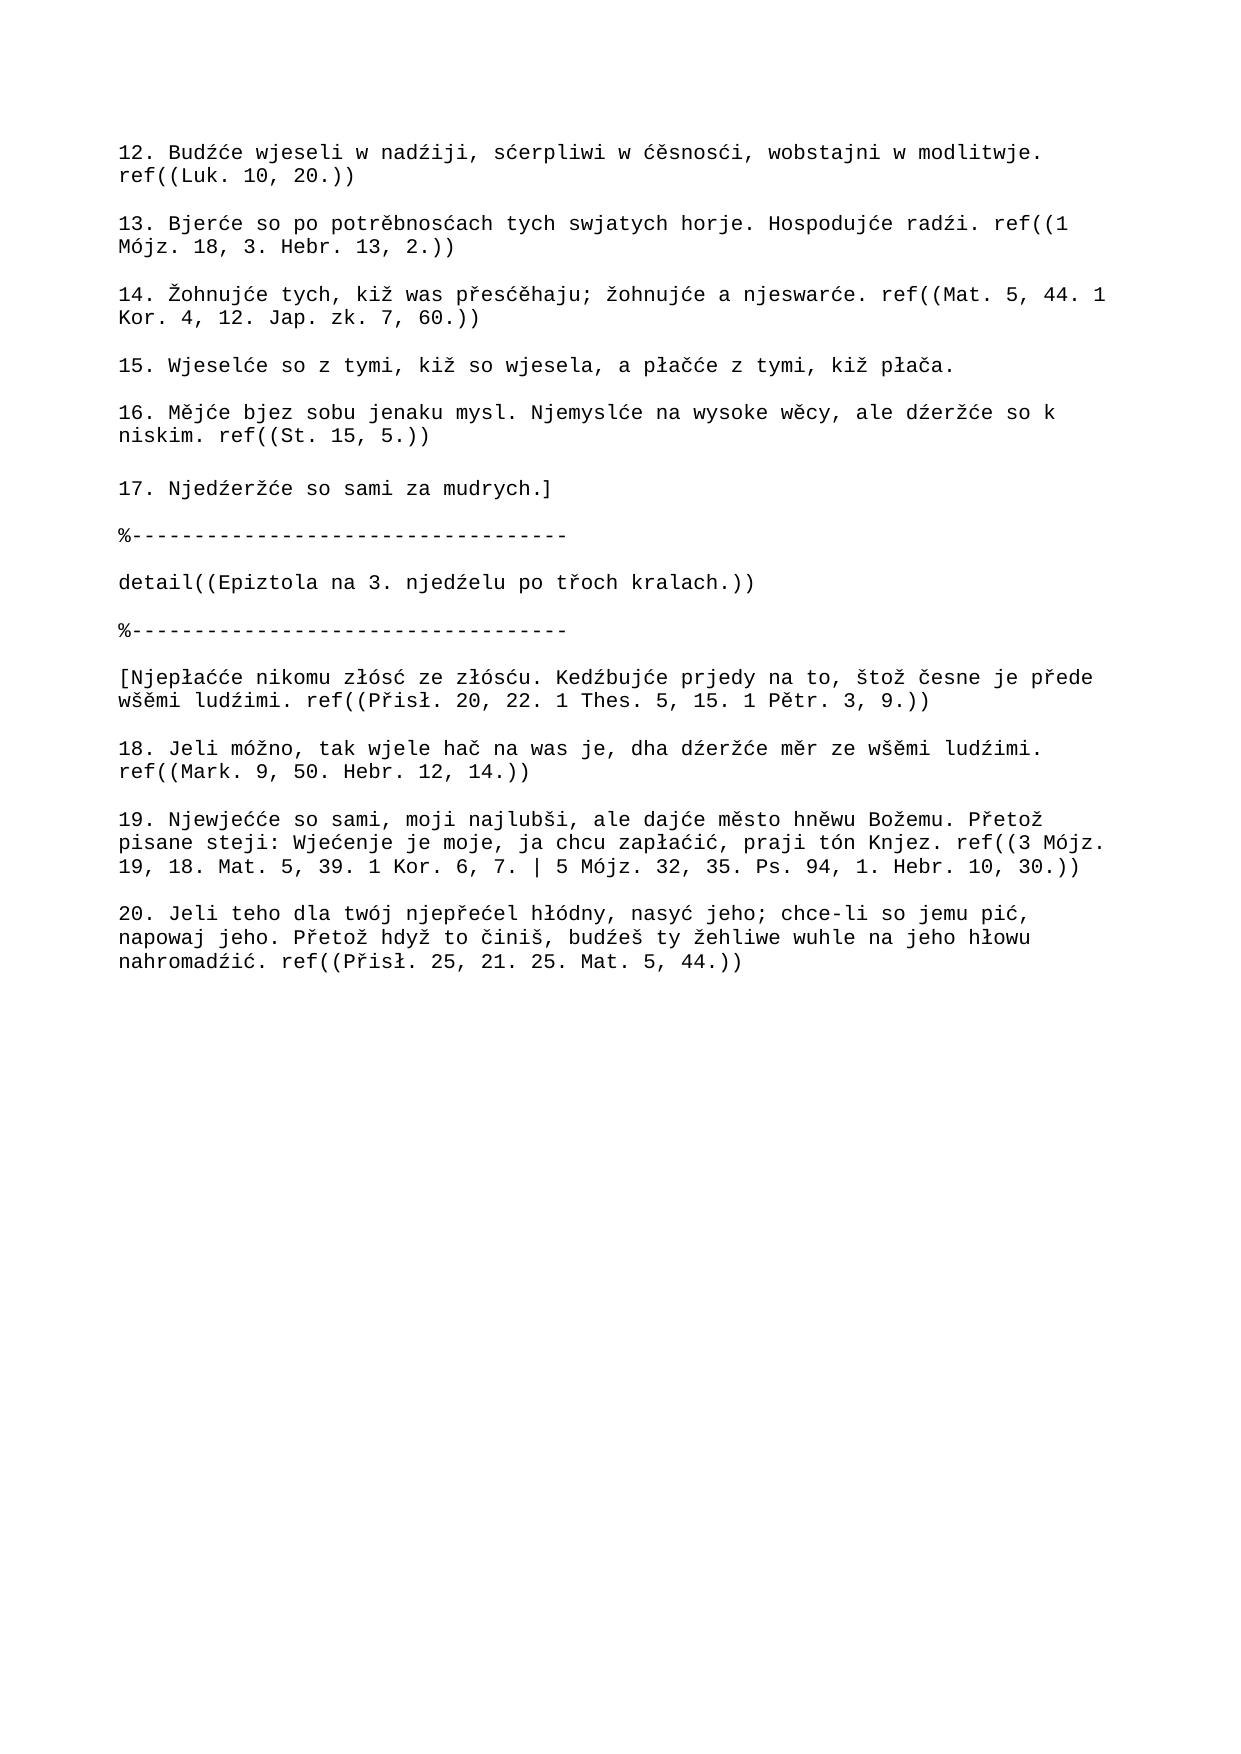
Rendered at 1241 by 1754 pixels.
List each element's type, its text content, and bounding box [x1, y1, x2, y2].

text 14. Žohnujće tych, kiž was přesćěhaju; žohnujće a njeswarće. ref((Mat. 5, 44. 1 Kor. 4, 12. Jap. zk. 7, 60.)) [118, 284, 1122, 331]
text 18. Jeli móžno, tak wjele hač na was je, dha dźeržće měr ze wšěmi ludźimi. ref((Mark. 9, 50. Hebr. 12, 14.)) [118, 738, 1122, 785]
text 12. Budźće wjeseli w nadźiji, sćerpliwi w ćěsnosći, wobstajni w modlitwje. ref((Luk. 10, 20.)) [118, 142, 1122, 189]
text 16. Mějće bjez sobu jenaku mysl. Njemyslće na wysoke wěcy, ale dźeržće so k niskim. ref((St. 15, 5.)) [118, 402, 1122, 449]
text detail((Epiztola na 3. njedźelu po třoch kralach.)) [118, 572, 1122, 596]
text 20. Jeli teho dla twój njepřećel hłódny, nasyć jeho; chce-li so jemu pić, napowaj jeho. Přetož hdyž to činiš, budźeš ty žehliwe wuhle na jeho hłowu nahromadźić. ref((Přisł. 25, 21. 25. Mat. 5, 44.)) [118, 903, 1122, 974]
text 13. Bjerće so po potrěbnosćach tych swjatych horje. Hospodujće radźi. ref((1 Mójz. 18, 3. Hebr. 13, 2.)) [118, 213, 1122, 260]
text %----------------------------------- [118, 619, 1122, 643]
text 17. Njedźeržće so sami za mudrych.] [118, 473, 1122, 501]
text %----------------------------------- [118, 525, 1122, 549]
text 19. Njewjećće so sami, moji najlubši, ale dajće město hněwu Božemu. Přetož pisane steji: Wjećenje je moje, ja chcu zapłaćić, praji tón Knjez. ref((3 Mójz. 19, 18. Mat. 5, 39. 1 Kor. 6, 7. | 5 Mójz. 32, 35. Ps. 94, 1. Hebr. 10, 30.)) [118, 809, 1122, 880]
text [Njepłaćće nikomu złósć ze złósću. Kedźbujće prjedy na to, štož česne je přede wšěmi ludźimi. ref((Přisł. 20, 22. 1 Thes. 5, 15. 1 Pětr. 3, 9.)) [118, 667, 1122, 714]
text 15. Wjeselće so z tymi, kiž so wjesela, a płačće z tymi, kiž płača. [118, 354, 1122, 378]
